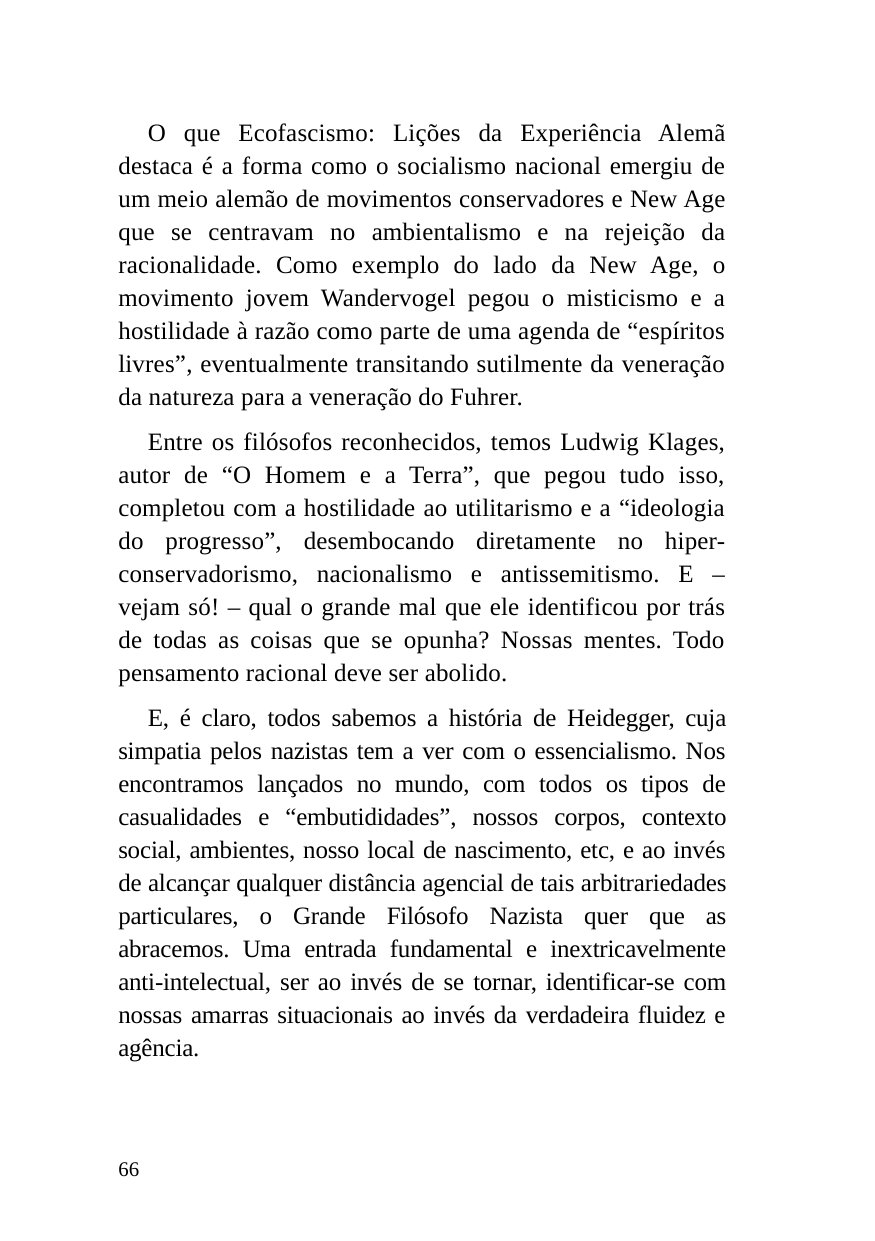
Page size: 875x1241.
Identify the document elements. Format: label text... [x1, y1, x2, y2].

text O que Ecofascismo: Lições da Experiência Alemã destaca é a forma como o socialismo nacional emergiu de um meio alemão de movimentos conservadores e New Age que se centravam no ambientalismo e na rejeição da racionalidade. Como exemplo do lado da New Age, o movimento jovem Wandervogel pegou o misticismo e a hostilidade à razão como parte de uma agenda de “espíritos livres”, eventualmente transitando sutilmente da veneração da natureza para a veneração do Fuhrer. [118, 118, 726, 411]
text E, é claro, todos sabemos a história de Heidegger, cuja simpatia pelos nazistas tem a ver com o essencialismo. Nos encontramos lançados no mundo, com todos os tipos de casualidades e “embutididades”, nossos corpos, contexto social, ambientes, nosso local de nascimento, etc, e ao invés de alcançar qualquer distância agencial de tais arbitrariedades particulares, o Grande Filósofo Nazista quer que as abracemos. Uma entrada fundamental e inextricavelmente anti-intelectual, ser ao invés de se tornar, identificar-se com nossas amarras situacionais ao invés da verdadeira fluidez e agência. [118, 703, 726, 1062]
text Entre os filósofos reconhecidos, temos Ludwig Klages, autor de “O Homem e a Terra”, que pegou tudo isso, completou com a hostilidade ao utilitarismo e a “ideologia do progresso”, desembocando diretamente no hiper-conservadorismo, nacionalismo e antissemitismo. E – vejam só! – qual o grande mal que ele identificou por trás de todas as coisas que se opunha? Nossas mentes. Todo pensamento racional deve ser abolido. [118, 427, 726, 687]
